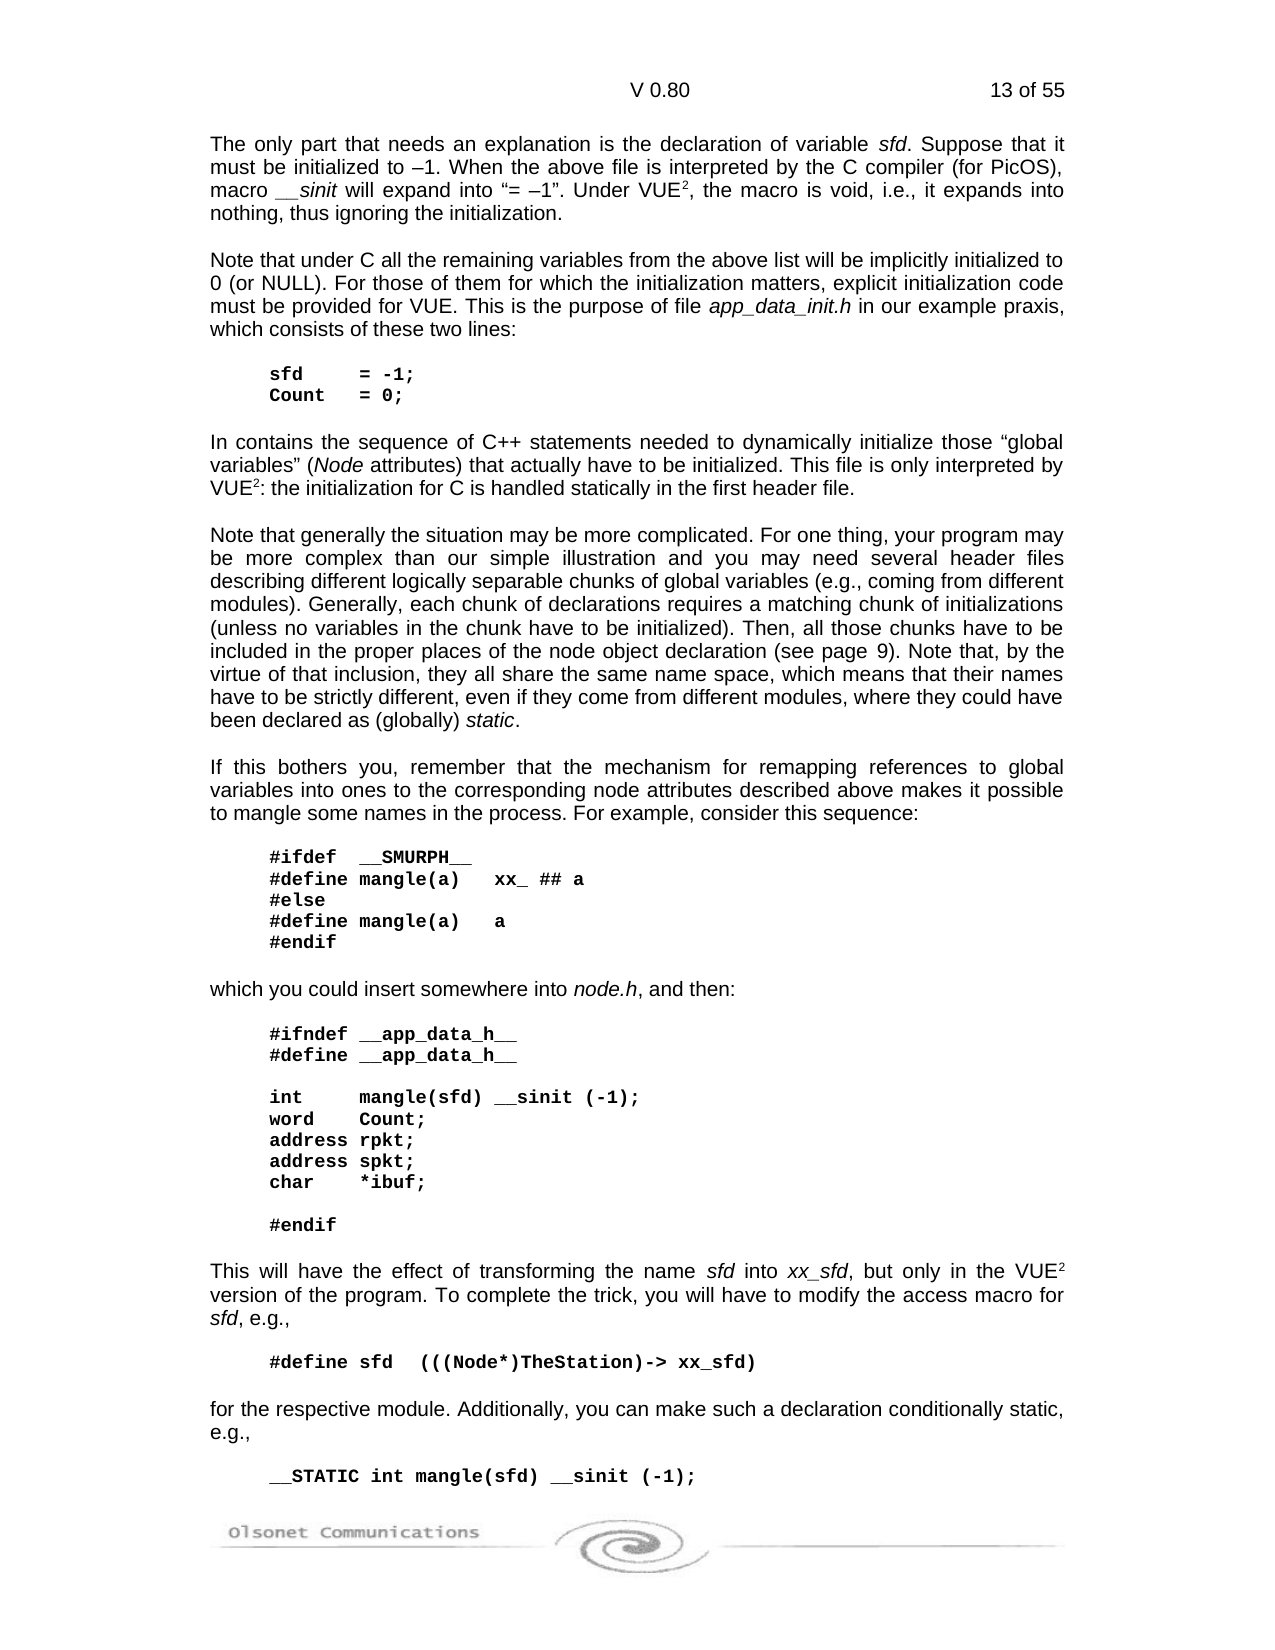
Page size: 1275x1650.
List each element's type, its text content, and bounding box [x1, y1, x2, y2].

text This will have the effect of transforming the name sfd into xx_sfd, but only in the VUE2 version of the program. To complete the trick, you will have to modify the access macro for sfd, e.g., [210, 1260, 1065, 1330]
text The only part that needs an explanation is the declaration of variable sfd. Suppose that it must be initialized to –1. When the above file is interpreted by the C compiler (for PicOS), macro __sinit will expand into “= –1”. Under VUE2, the macro is void, i.e., it expands into nothing, thus ignoring the initialization. [210, 132, 1065, 225]
text address spkt; [269, 1152, 1065, 1173]
text In contains the sequence of C++ statements needed to dynamically initialize those “global variables” (Node attributes) that actually have to be initialized. This file is only interpreted by VUE2: the initialization for C is handled statically in the first header file. [210, 430, 1065, 500]
text Note that under C all the remaining variables from the above list will be implicitly initialized to 0 (or NULL). For those of them for which the initialization matters, explicit initialization code must be provided for VUE. This is the purpose of file app_data_init.h in our example praxis, which consists of these two lines: [210, 248, 1065, 341]
text #endif [269, 1216, 1065, 1237]
text #ifdef __SMURPH__ [269, 848, 1065, 869]
text #define sfd (((Node*)TheStation)-> xx_sfd) [269, 1353, 1065, 1374]
text which you could insert somewhere into node.h, and then: [210, 978, 1065, 1001]
text #define mangle(a) xx_ ## a [269, 869, 1065, 891]
text __STATIC int mangle(sfd) __sinit (-1); [269, 1467, 1065, 1488]
text address rpkt; [269, 1131, 1065, 1152]
text #define mangle(a) a [269, 912, 1065, 933]
text word Count; [269, 1109, 1065, 1131]
text #ifndef __app_data_h__ [269, 1024, 1065, 1046]
text #endif [269, 933, 1065, 954]
text If this bothers you, remember that the mechanism for remapping references to global variables into ones to the corresponding node attributes described above makes it possible to mangle some names in the process. For example, consider this sequence: [210, 755, 1065, 825]
text for the respective module. Additionally, you can make such a declaration conditionally static, e.g., [210, 1397, 1065, 1444]
text sfd = -1; [269, 364, 1065, 386]
text int mangle(sfd) __sinit (-1); [269, 1088, 1065, 1109]
text Count = 0; [269, 386, 1065, 407]
text #else [269, 891, 1065, 912]
text Note that generally the situation may be more complicated. For one thing, your program may be more complex than our simple illustration and you may need several header files describing different logically separable chunks of global variables (e.g., coming from different modules). Generally, each chunk of declarations requires a matching chunk of initializations (unless no variables in the chunk have to be initialized). Then, all those chunks have to be included in the proper places of the node object declaration (see page 10). Note that, by the virtue of that inclusion, they all share the same name space, which means that their names have to be strictly different, even if they come from different modules, where they could have been declared as (globally) static. [210, 523, 1065, 732]
text #define __app_data_h__ [269, 1046, 1065, 1067]
picture [210, 1504, 1065, 1596]
text char *ibuf; [269, 1173, 1065, 1194]
